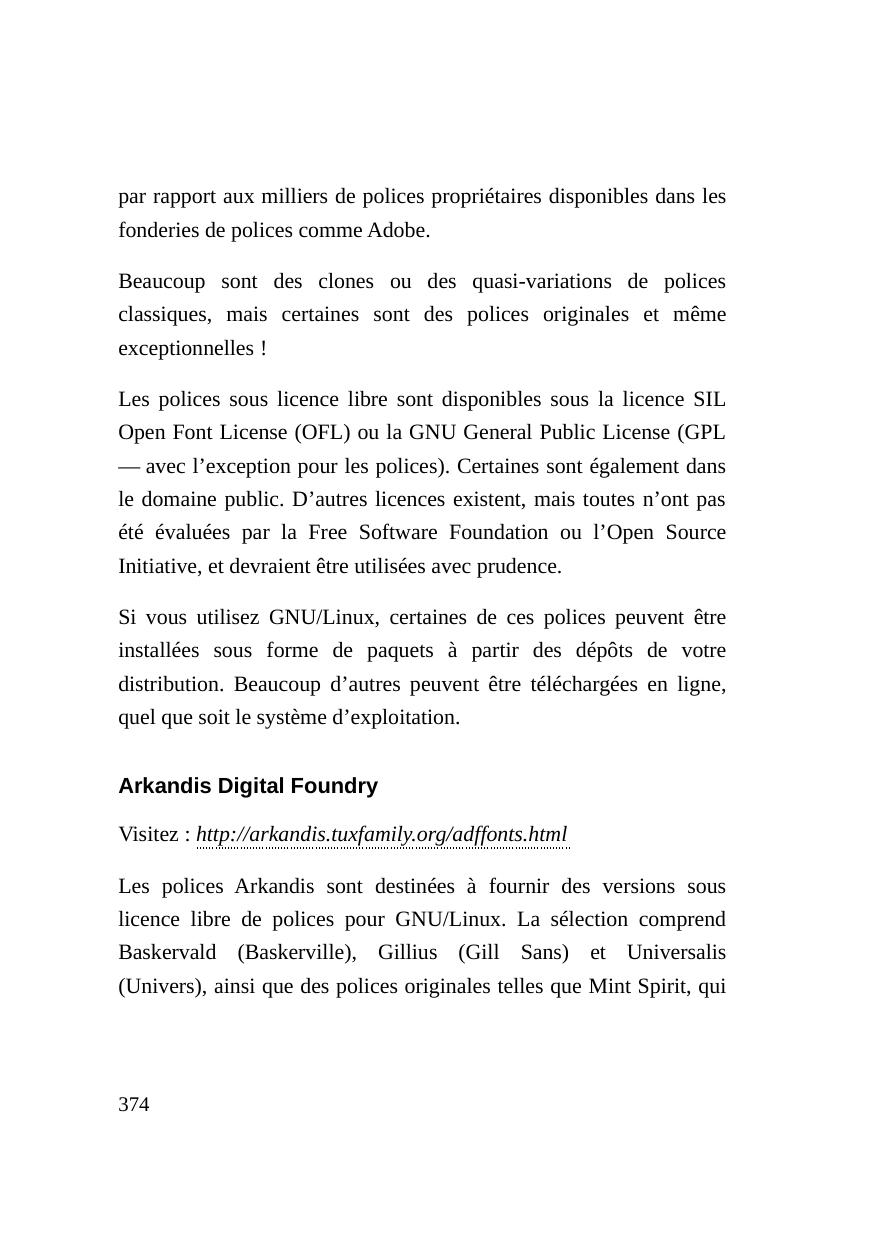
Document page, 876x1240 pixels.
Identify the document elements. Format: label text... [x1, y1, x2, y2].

text Visitez : http://arkandis.tuxfamily.org/adffonts.html [118, 815, 727, 848]
subtitle Arkandis Digital Foundry [118, 773, 727, 798]
text Les polices Arkandis sont destinées à fournir des versions sous licence libre de polices pour GNU/Linux. La sélection comprend Baskervald (Baskerville), Gillius (Gill Sans) et Universalis (Univers), ainsi que des polices originales telles que Mint Spirit, qui [118, 866, 727, 1000]
text Beaucoup sont des clones ou des quasi-variations de polices classiques, mais certaines sont des polices originales et même exceptionnelles ! [118, 262, 727, 362]
text Si vous utilisez GNU/Linux, certaines de ces polices peuvent être installées sous forme de paquets à partir des dépôts de votre distribution. Beaucoup d’autres peuvent être téléchargées en ligne, quel que soit le système d’exploitation. [118, 598, 727, 731]
text Les polices sous licence libre sont disponibles sous la licence SIL Open Font License (OFL) ou la GNU General Public License (GPL — avec l’exception pour les polices). Certaines sont également dans le domaine public. D’autres licences existent, mais toutes n’ont pas été évaluées par la Free Software Foundation ou l’Open Source Initiative, et devraient être utilisées avec prudence. [118, 380, 727, 580]
text par rapport aux milliers de polices propriétaires disponibles dans les fonderies de polices comme Adobe. [118, 177, 727, 244]
